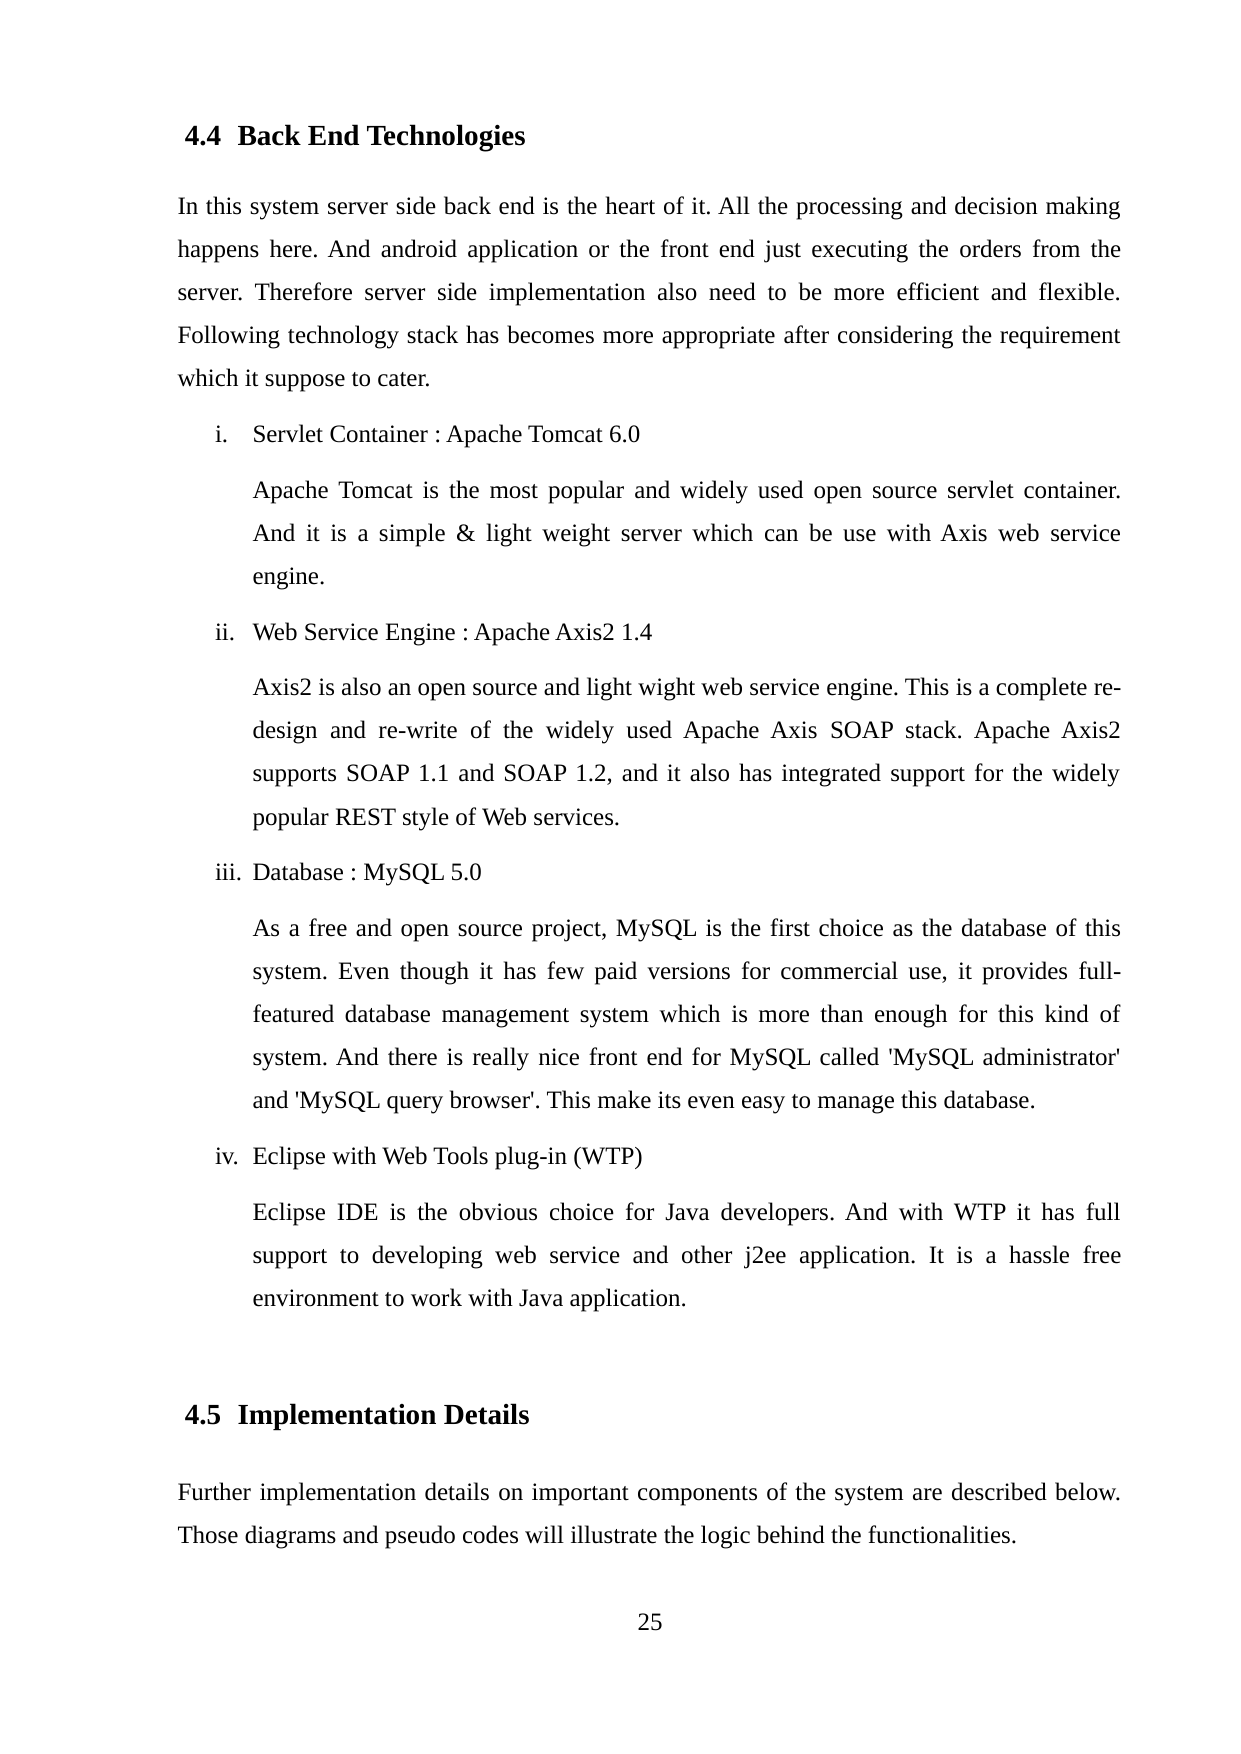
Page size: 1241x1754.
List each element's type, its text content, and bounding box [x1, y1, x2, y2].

text In this system server side back end is the heart of it. All the processing and decision making happens here. And android application or the front end just executing the orders from the server. Therefore server side implementation also need to be more efficient and flexible. Following technology stack has becomes more appropriate after considering the requirement which it suppose to cater. [177, 191, 1122, 392]
list Eclipse IDE is the obvious choice for Java developers. And with WTP it has full support to developing web service and other j2ee application. It is a hassle free environment to work with Java application. [215, 1197, 1122, 1312]
list Database : MySQL 5.0 [215, 857, 1122, 886]
list Eclipse with Web Tools plug-in (WTP) [215, 1141, 1122, 1170]
list As a free and open source project, MySQL is the first choice as the database of this system. Even though it has few paid versions for commercial use, it provides full-featured database management system which is more than enough for this kind of system. And there is really nice front end for MySQL called 'MySQL administrator' and 'MySQL query browser'. This make its even easy to manage this database. [215, 913, 1122, 1114]
list Web Service Engine : Apache Axis2 1.4 [215, 617, 1122, 645]
list Axis2 is also an open source and light wight web service engine. This is a complete re-design and re-write of the widely used Apache Axis SOAP stack. Apache Axis2 supports SOAP 1.1 and SOAP 1.2, and it also has integrated support for the widely popular REST style of Web services. [215, 672, 1122, 830]
text Further implementation details on important components of the system are described below. Those diagrams and pseudo codes will illustrate the logic behind the functionalities. [177, 1477, 1122, 1549]
subtitle Back End Technologies [177, 118, 1122, 152]
subtitle Implementation Details [177, 1397, 1122, 1431]
list Servlet Container : Apache Tomcat 6.0 [215, 419, 1122, 448]
list Apache Tomcat is the most popular and widely used open source servlet container. And it is a simple & light weight server which can be use with Axis web service engine. [215, 475, 1122, 590]
